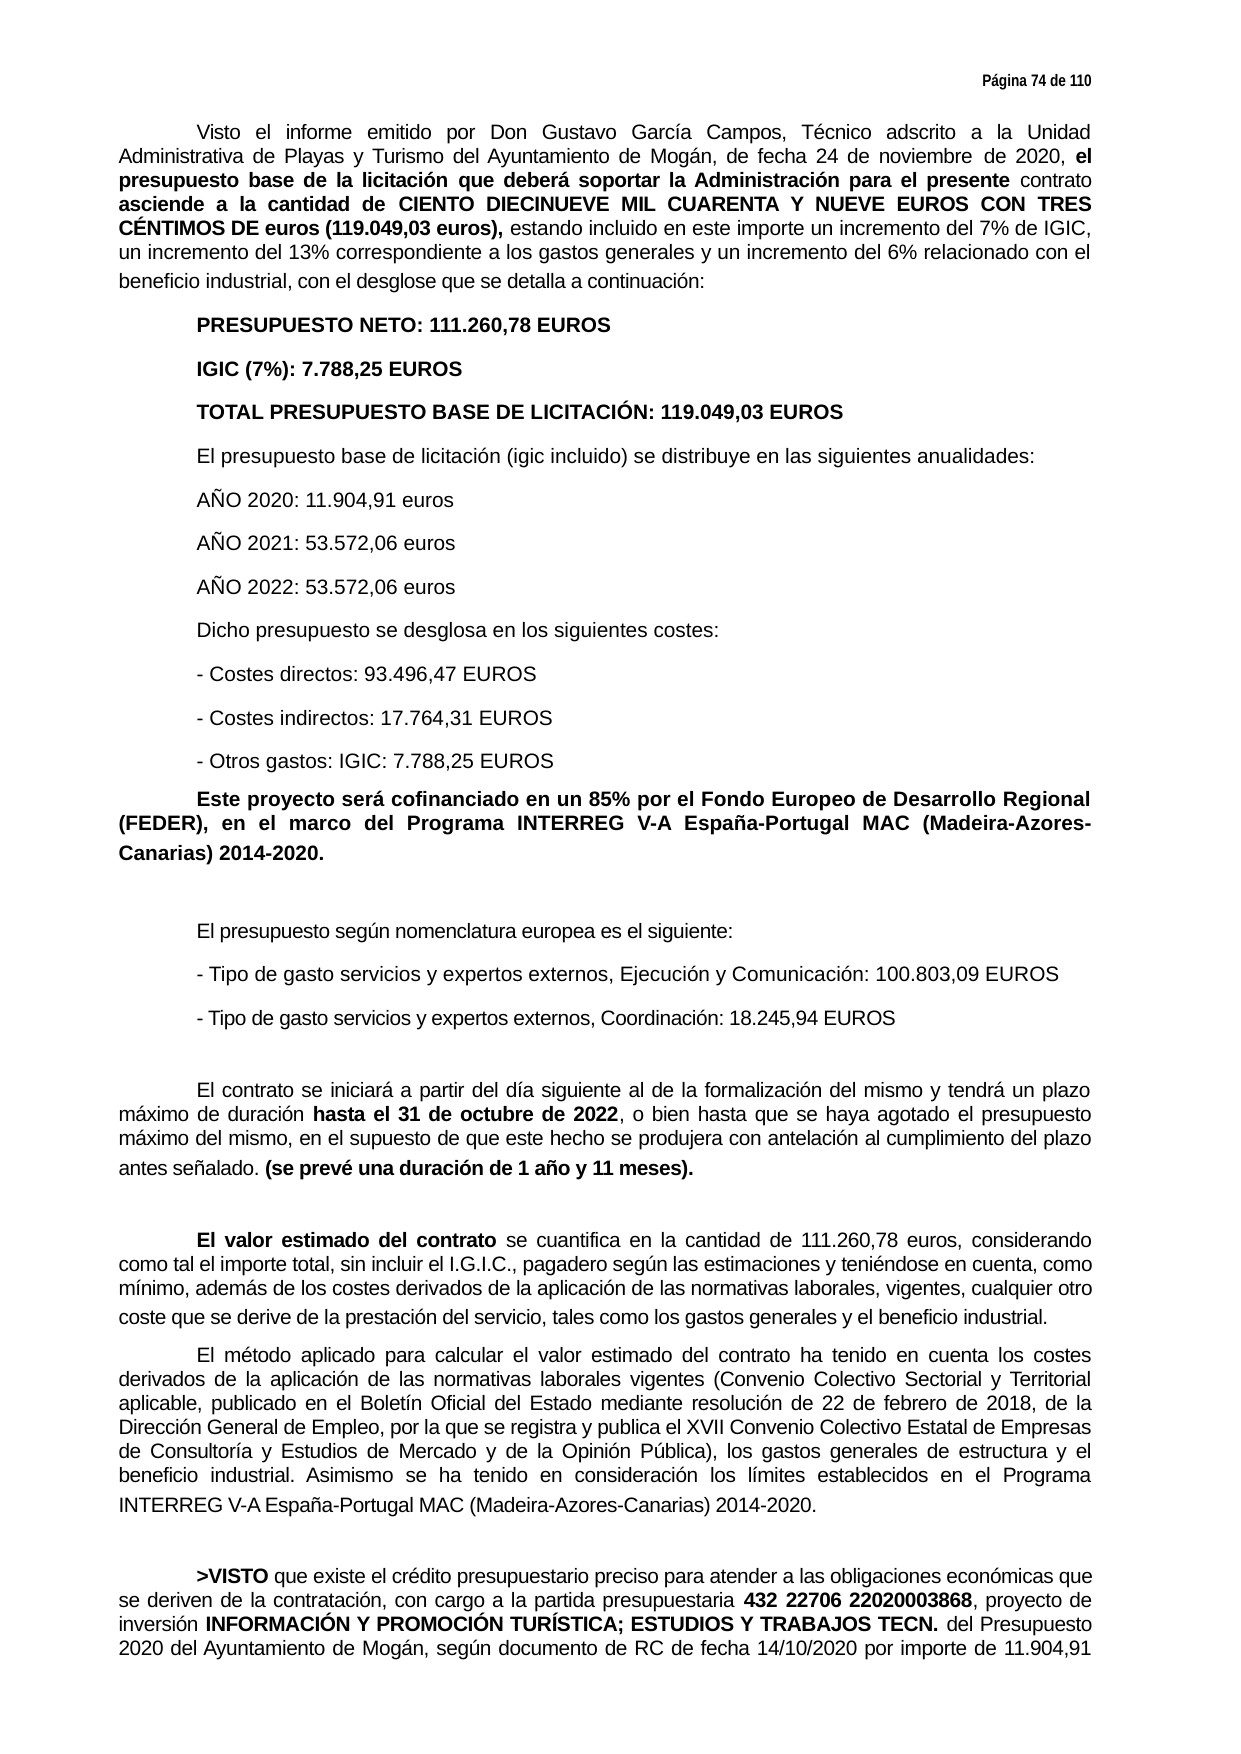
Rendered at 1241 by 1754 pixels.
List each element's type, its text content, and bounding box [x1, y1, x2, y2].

text El contrato se iniciará a partir del día siguiente al de la formalización del mismo y tendrá un plazo máximo de duración hasta el 31 de octubre de 2022, o bien hasta que se haya agotado el presupuesto máximo del mismo, en el supuesto de que este hecho se produjera con antelación al cumplimiento del plazo antes señalado. (se prevé una duración de 1 año y 11 meses). [118, 1078, 1092, 1181]
text AÑO 2022: 53.572,06 euros [118, 569, 1092, 600]
text >VISTO que existe el crédito presupuestario preciso para atender a las obligaciones económicas que se deriven de la contratación, con cargo a la partida presupuestaria 432 22706 22020003868, proyecto de inversión INFORMACIÓN Y PROMOCIÓN TURÍSTICA; ESTUDIOS Y TRABAJOS TECN. del Presupuesto 2020 del Ayuntamiento de Mogán, según documento de RC de fecha 14/10/2020 por importe de 11.904,91 [118, 1564, 1092, 1660]
text El presupuesto base de licitación (igic incluido) se distribuye en las siguientes anualidades: [118, 438, 1092, 469]
text El valor estimado del contrato se cuantifica en la cantidad de 111.260,78 euros, considerando como tal el importe total, sin incluir el I.G.I.C., pagadero según las estimaciones y teniéndose en cuenta, como mínimo, además de los costes derivados de la aplicación de las normativas laborales, vigentes, cualquier otro coste que se derive de la prestación del servicio, tales como los gastos generales y el beneficio industrial. [118, 1227, 1092, 1330]
text AÑO 2021: 53.572,06 euros [118, 525, 1092, 556]
text Este proyecto será cofinanciado en un 85% por el Fondo Europeo de Desarrollo Regional (FEDER), en el marco del Programa INTERREG V-A España-Portugal MAC (Madeira-Azores-Canarias) 2014-2020. [118, 787, 1092, 866]
text TOTAL PRESUPUESTO BASE DE LICITACIÓN: 119.049,03 EUROS [118, 394, 1092, 426]
text - Otros gastos: IGIC: 7.788,25 EUROS [118, 743, 1092, 775]
text IGIC (7%): 7.788,25 EUROS [118, 351, 1092, 382]
text - Costes directos: 93.496,47 EUROS [118, 656, 1092, 687]
text Dicho presupuesto se desglosa en los siguientes costes: [118, 613, 1092, 644]
text Visto el informe emitido por Don Gustavo García Campos, Técnico adscrito a la Unidad Administrativa de Playas y Turismo del Ayuntamiento de Mogán, de fecha 24 de noviembre de 2020, el presupuesto base de la licitación que deberá soportar la Administración para el presente contrato asciende a la cantidad de CIENTO DIECINUEVE MIL CUARENTA Y NUEVE EUROS CON TRES CÉNTIMOS DE euros (119.049,03 euros), estando incluido en este importe un incremento del 7% de IGIC, un incremento del 13% correspondiente a los gastos generales y un incremento del 6% relacionado con el beneficio industrial, con el desglose que se detalla a continuación: [118, 120, 1092, 294]
text - Tipo de gasto servicios y expertos externos, Ejecución y Comunicación: 100.803,09 EUROS [118, 956, 1092, 988]
text PRESUPUESTO NETO: 111.260,78 EUROS [118, 307, 1092, 338]
text - Costes indirectos: 17.764,31 EUROS [118, 700, 1092, 731]
text - Tipo de gasto servicios y expertos externos, Coordinación: 18.245,94 EUROS [118, 1000, 1092, 1031]
text El método aplicado para calcular el valor estimado del contrato ha tenido en cuenta los costes derivados de la aplicación de las normativas laborales vigentes (Convenio Colectivo Sectorial y Territorial aplicable, publicado en el Boletín Oficial del Estado mediante resolución de 22 de febrero de 2018, de la Dirección General de Empleo, por la que se registra y publica el XVII Convenio Colectivo Estatal de Empresas de Consultoría y Estudios de Mercado y de la Opinión Pública), los gastos generales de estructura y el beneficio industrial. Asimismo se ha tenido en consideración los límites establecidos en el Programa INTERREG V-A España-Portugal MAC (Madeira-Azores-Canarias) 2014-2020. [118, 1343, 1092, 1518]
text El presupuesto según nomenclatura europea es el siguiente: [118, 913, 1092, 944]
text AÑO 2020: 11.904,91 euros [118, 482, 1092, 513]
